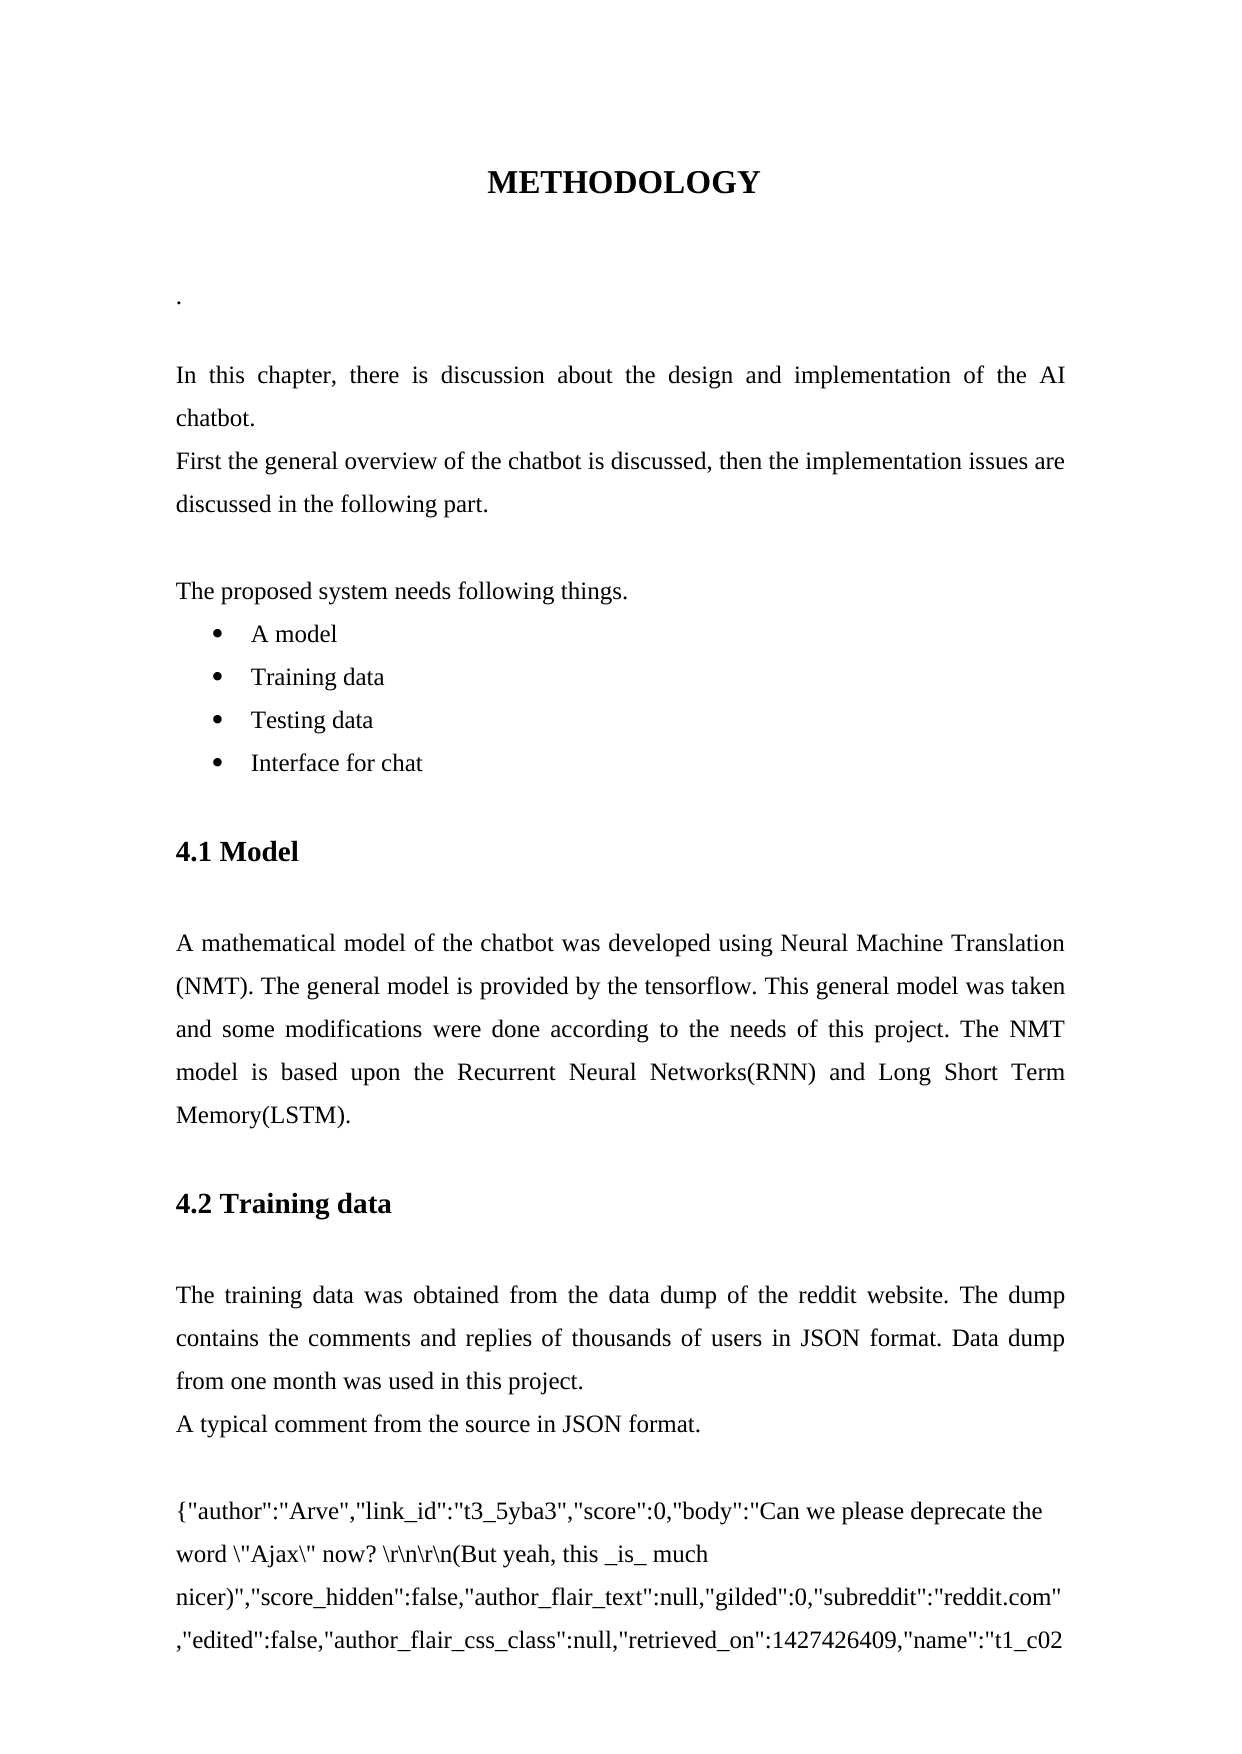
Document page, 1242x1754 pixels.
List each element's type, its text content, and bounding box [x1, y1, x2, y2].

text A typical comment from the source in JSON format. [176, 1409, 1066, 1438]
text 4.1 Model [176, 834, 1066, 868]
list Interface for chat [213, 748, 1066, 777]
text The proposed system needs following things. [176, 576, 1066, 604]
list Testing data [213, 705, 1066, 734]
list A model [213, 619, 1066, 648]
list Training data [213, 662, 1066, 691]
text METHODOLOGY [181, 162, 1066, 200]
text A mathematical model of the chatbot was developed using Neural Machine Translation (NMT). The general model is provided by the tensorflow. This general model was taken and some modifications were done according to the needs of this project. The NMT model is based upon the Recurrent Neural Networks(RNN) and Long Short Term Memory(LSTM). [176, 928, 1066, 1129]
text In this chapter, there is discussion about the design and implementation of the AI chatbot. [176, 360, 1066, 432]
text The training data was obtained from the data dump of the reddit website. The dump contains the comments and replies of thousands of users in JSON format. Data dump from one month was used in this project. [176, 1280, 1066, 1395]
text 4.2 Training data [176, 1187, 1066, 1220]
text . [176, 281, 1066, 310]
text First the general overview of the chatbot is discussed, then the implementation issues are discussed in the following part. [176, 446, 1066, 518]
text {"author":"Arve","link_id":"t3_5yba3","score":0,"body":"Can we please deprecate the word \"Ajax\" now? \r\n\r\n(But yeah, this _is_ much nicer)","score_hidden":false,"author_flair_text":null,"gilded":0,"subreddit":"reddit.com","edited":false,"author_flair_css_class":null,"retrieved_on":1427426409,"name":"t1_c02 [176, 1496, 1066, 1654]
